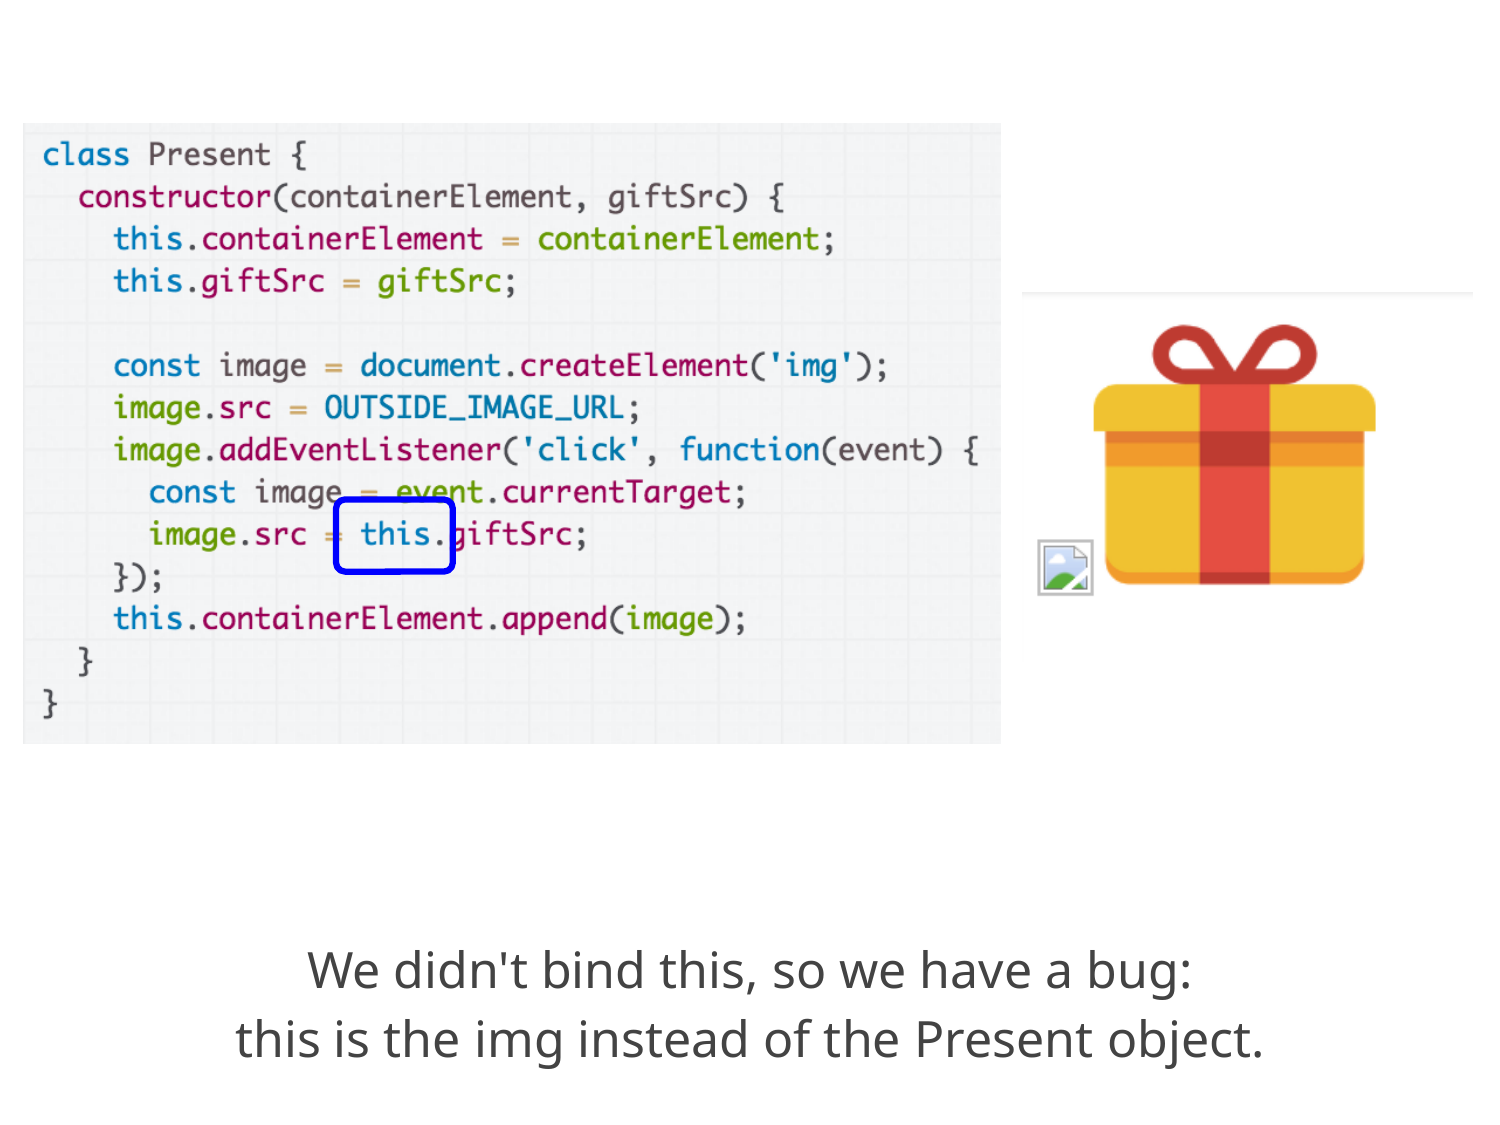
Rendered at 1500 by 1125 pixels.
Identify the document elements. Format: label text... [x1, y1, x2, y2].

list We didn't bind this, so we have a bug: this is the img instead of the Present object. [128, 914, 1372, 1083]
picture [1022, 292, 1473, 662]
picture [23, 123, 1001, 744]
